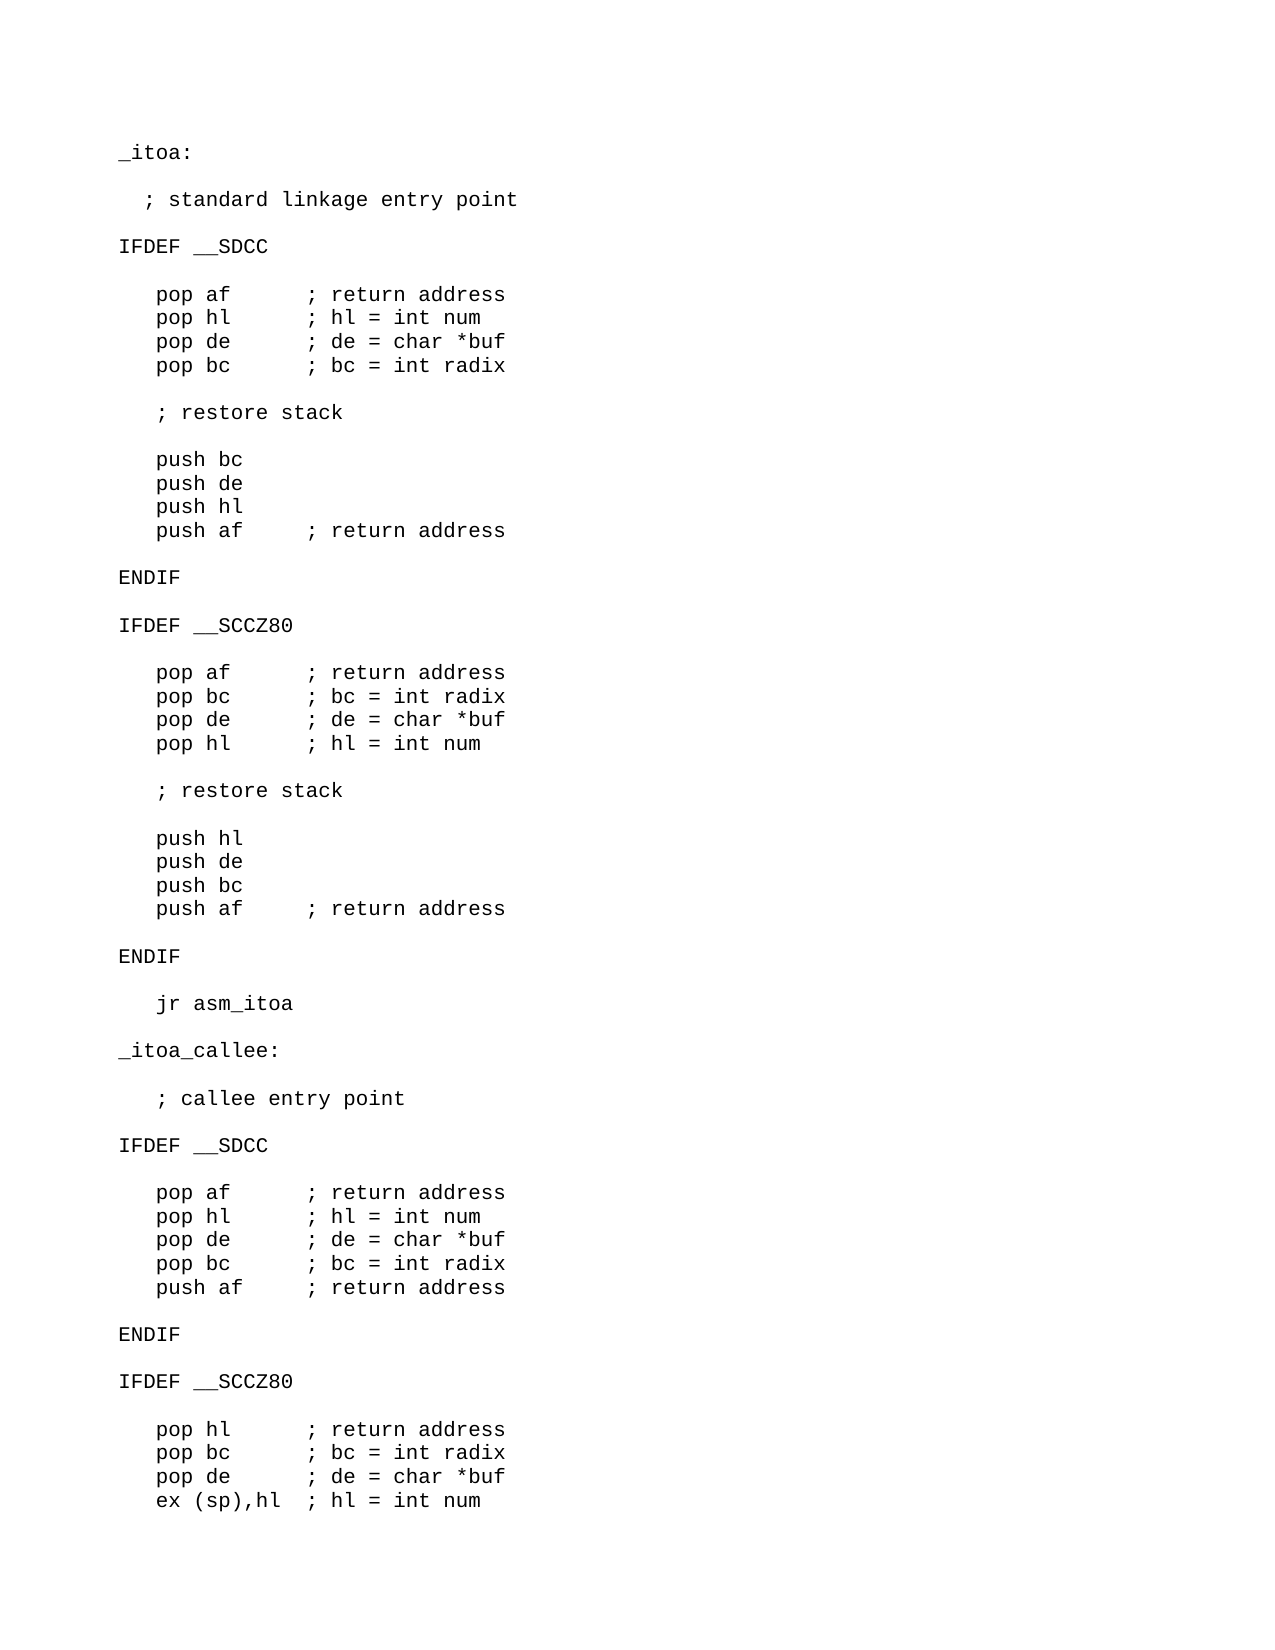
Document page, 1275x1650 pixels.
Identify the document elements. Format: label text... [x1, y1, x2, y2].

text ; standard linkage entry point [118, 189, 1157, 213]
text IFDEF __SCCZ80 [118, 615, 1157, 638]
text pop de ; de = char *buf [118, 1466, 1157, 1489]
text _itoa: [118, 142, 1157, 165]
text pop af ; return address [118, 284, 1157, 307]
text push af ; return address [118, 1277, 1157, 1300]
text pop de ; de = char *buf [118, 709, 1157, 733]
text push de [118, 851, 1157, 875]
text pop bc ; bc = int radix [118, 1442, 1157, 1466]
text push af ; return address [118, 520, 1157, 544]
text ; restore stack [118, 402, 1157, 426]
text ; callee entry point [118, 1088, 1157, 1111]
text pop bc ; bc = int radix [118, 1253, 1157, 1277]
text pop af ; return address [118, 1182, 1157, 1206]
text push hl [118, 827, 1157, 851]
text pop hl ; return address [118, 1419, 1157, 1442]
text pop de ; de = char *buf [118, 331, 1157, 354]
text ex (sp),hl ; hl = int num [118, 1489, 1157, 1513]
text pop bc ; bc = int radix [118, 354, 1157, 378]
text pop af ; return address [118, 662, 1157, 686]
text push bc [118, 875, 1157, 898]
text push de [118, 473, 1157, 496]
text pop bc ; bc = int radix [118, 686, 1157, 709]
text pop de ; de = char *buf [118, 1229, 1157, 1253]
text push bc [118, 449, 1157, 473]
text jr asm_itoa [118, 993, 1157, 1017]
text pop hl ; hl = int num [118, 307, 1157, 331]
text pop hl ; hl = int num [118, 1206, 1157, 1229]
text _itoa_callee: [118, 1040, 1157, 1064]
text push hl [118, 496, 1157, 520]
text ENDIF [118, 567, 1157, 591]
text IFDEF __SDCC [118, 236, 1157, 260]
text pop hl ; hl = int num [118, 733, 1157, 757]
text IFDEF __SDCC [118, 1135, 1157, 1158]
text ENDIF [118, 1324, 1157, 1348]
text push af ; return address [118, 898, 1157, 922]
text IFDEF __SCCZ80 [118, 1371, 1157, 1395]
text ENDIF [118, 946, 1157, 969]
text ; restore stack [118, 780, 1157, 804]
